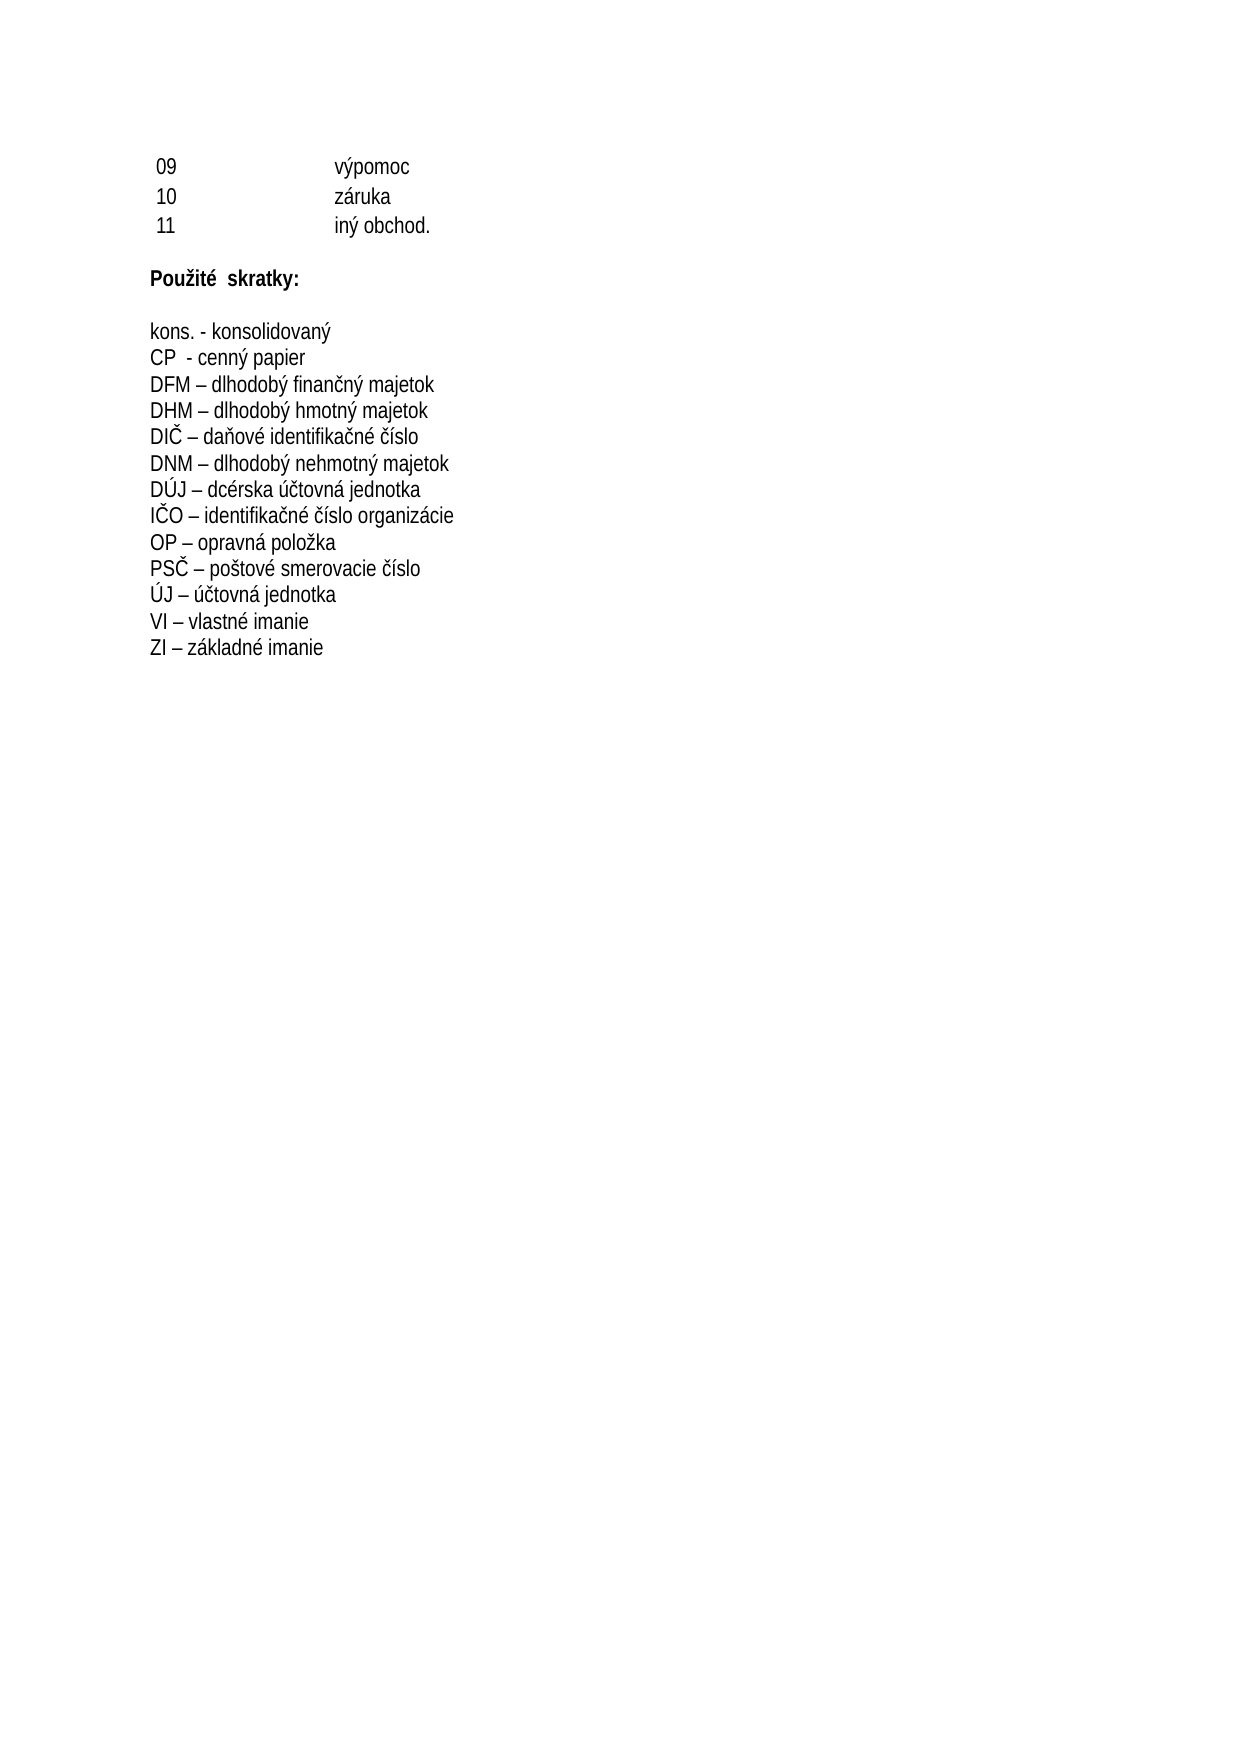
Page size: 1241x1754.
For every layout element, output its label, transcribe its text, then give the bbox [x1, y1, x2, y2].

text DIČ – daňové identifikačné číslo [150, 423, 1090, 449]
text kons. - konsolidovaný [150, 318, 1090, 344]
table_cell výpomoc [327, 150, 520, 179]
text ÚJ – účtovná jednotka [150, 581, 1090, 608]
text ZI – základné imanie [150, 634, 1090, 660]
table_cell 11 [149, 209, 327, 239]
table_cell iný obchod. [327, 209, 520, 239]
text CP - cenný papier [150, 344, 1090, 371]
table_cell 09 [149, 150, 327, 179]
text OP – opravná položka [150, 529, 1090, 555]
text IČO – identifikačné číslo organizácie [150, 502, 1090, 529]
text PSČ – poštové smerovacie číslo [150, 555, 1090, 581]
text Použité skratky: [150, 265, 1090, 291]
table_cell záruka [327, 180, 520, 209]
text DNM – dlhodobý nehmotný majetok [150, 449, 1090, 476]
text DFM – dlhodobý finančný majetok [150, 371, 1090, 397]
text DHM – dlhodobý hmotný majetok [150, 397, 1090, 423]
text DÚJ – dcérska účtovná jednotka [150, 476, 1090, 502]
table_cell 10 [149, 180, 327, 209]
text VI – vlastné imanie [150, 608, 1090, 634]
